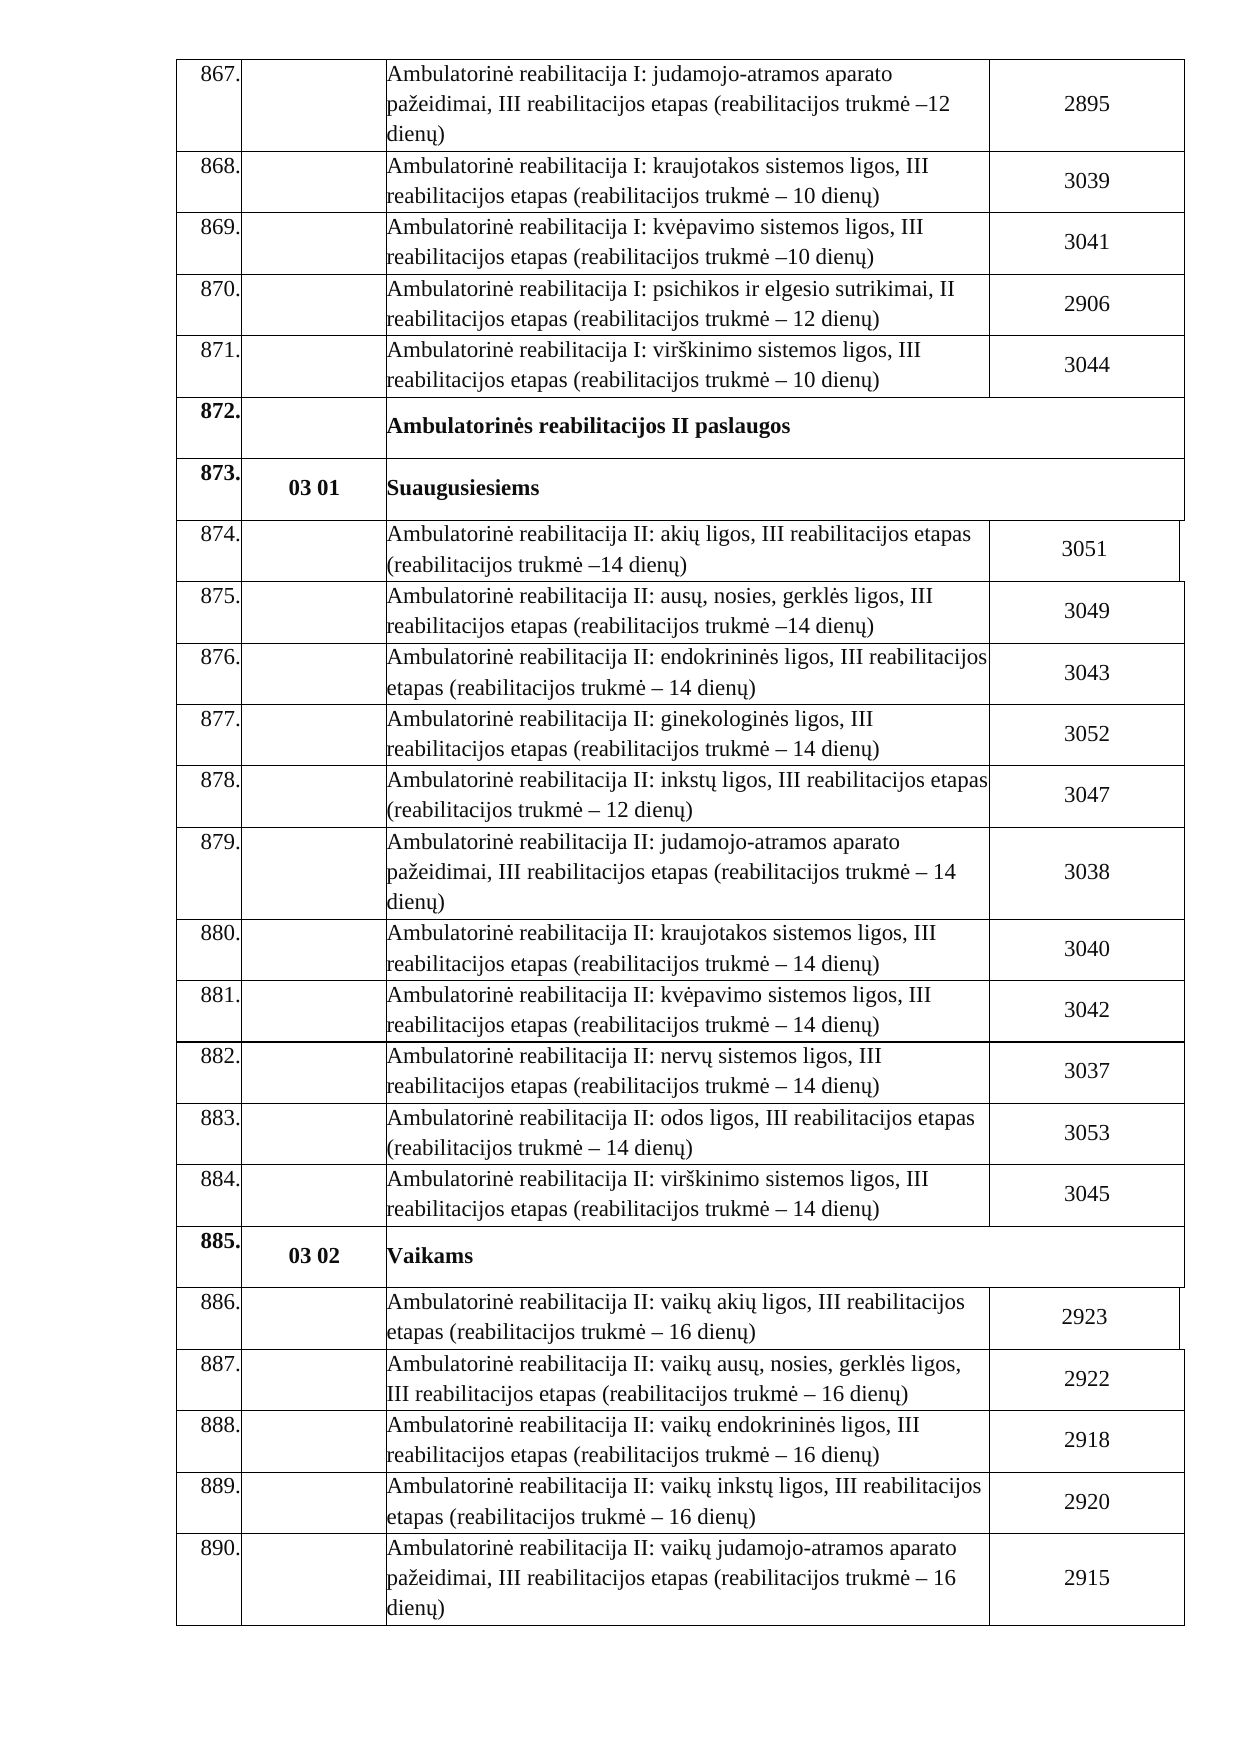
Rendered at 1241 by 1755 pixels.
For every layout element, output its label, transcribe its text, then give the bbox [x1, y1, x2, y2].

table_cell [242, 705, 386, 765]
table_cell Ambulatorinė reabilitacija I: judamojo-atramos aparato pažeidimai, III reabilitacijos etapas (reabilitacijos trukmė –12 dienų) [387, 60, 989, 151]
table_cell [242, 275, 386, 335]
table_cell 887. [177, 1350, 241, 1410]
table_cell Ambulatorinė reabilitacija II: odos ligos, III reabilitacijos etapas (reabilitacijos trukmė – 14 dienų) [387, 1104, 989, 1164]
table_cell 882. [177, 1043, 241, 1103]
table_cell [1185, 581, 1203, 642]
table_cell Ambulatorinė reabilitacija II: vaikų ausų, nosies, gerklės ligos, III reabilitacijos etapas (reabilitacijos trukmė – 16 dienų) [387, 1350, 989, 1410]
table_cell [1185, 212, 1203, 274]
table_cell 873. [177, 459, 241, 519]
table_cell [1230, 643, 1240, 704]
table_cell Ambulatorinė reabilitacija I: kraujotakos sistemos ligos, III reabilitacijos etapas (reabilitacijos trukmė – 10 dienų) [387, 152, 989, 212]
table_cell [242, 398, 386, 458]
table_cell 890. [177, 1534, 241, 1625]
table_cell 878. [177, 766, 241, 827]
table_cell Ambulatorinė reabilitacija II: akių ligos, III reabilitacijos etapas (reabilitacijos trukmė –14 dienų) [387, 521, 989, 581]
table_cell 886. [177, 1288, 241, 1349]
table_cell [1230, 1041, 1240, 1103]
table_cell [1203, 335, 1208, 397]
table_cell [242, 521, 386, 581]
table_cell [1203, 458, 1208, 519]
table_cell 3039 [990, 152, 1184, 212]
table_cell 3053 [990, 1104, 1184, 1164]
table_cell [1213, 581, 1230, 642]
table_cell [1185, 397, 1203, 458]
table_cell [1185, 335, 1203, 397]
table_cell [242, 213, 386, 274]
table_cell 880. [177, 920, 241, 980]
table_cell 872. [177, 398, 241, 458]
table_cell [1203, 1349, 1208, 1410]
table_cell 888. [177, 1411, 241, 1472]
table_cell 883. [177, 1104, 241, 1164]
table_cell [1185, 980, 1203, 1041]
table_cell [1213, 704, 1230, 765]
table_cell [1203, 765, 1208, 827]
table_cell [1213, 643, 1230, 704]
table_cell [1203, 212, 1208, 274]
table_cell [242, 1534, 386, 1625]
table_cell 3051 [990, 521, 1179, 581]
table_cell [1208, 212, 1213, 274]
table_cell Suaugusiesiems [387, 459, 1184, 519]
table_cell [1185, 765, 1203, 827]
table_cell [1208, 274, 1213, 335]
table_cell [1213, 151, 1230, 212]
table_cell [1213, 212, 1230, 274]
table_cell Ambulatorinė reabilitacija II: kraujotakos sistemos ligos, III reabilitacijos etapas (reabilitacijos trukmė – 14 dienų) [387, 920, 989, 980]
table_cell [1208, 1164, 1213, 1226]
table_cell Ambulatorinės reabilitacijos II paslaugos [387, 398, 1184, 458]
table_cell [1203, 919, 1208, 980]
table_cell Ambulatorinė reabilitacija II: vaikų akių ligos, III reabilitacijos etapas (reabilitacijos trukmė – 16 dienų) [387, 1288, 989, 1349]
table_cell [242, 981, 386, 1041]
table_cell [1185, 1410, 1203, 1472]
table_cell [1185, 1472, 1203, 1533]
table_cell 879. [177, 828, 241, 918]
table_cell [242, 1288, 386, 1349]
table_cell 2920 [990, 1473, 1184, 1533]
table_cell [1213, 1226, 1230, 1287]
table_cell [1230, 919, 1240, 980]
table_cell [1208, 59, 1213, 151]
table_cell [1203, 1410, 1208, 1472]
table_cell [1213, 458, 1230, 519]
table_cell [1230, 827, 1240, 918]
table_cell 884. [177, 1165, 241, 1226]
table_cell [242, 1473, 386, 1533]
table_cell Ambulatorinė reabilitacija II: vaikų endokrininės ligos, III reabilitacijos etapas (reabilitacijos trukmė – 16 dienų) [387, 1411, 989, 1472]
table_cell [1213, 520, 1230, 581]
table_cell [1230, 274, 1240, 335]
table_cell [1208, 151, 1213, 212]
table_cell [1185, 151, 1203, 212]
table_cell [1203, 274, 1208, 335]
table_cell Ambulatorinė reabilitacija II: vaikų inkstų ligos, III reabilitacijos etapas (reabilitacijos trukmė – 16 dienų) [387, 1473, 989, 1533]
table_cell [1213, 335, 1230, 397]
table_cell [1213, 1349, 1230, 1410]
table_cell 2915 [990, 1534, 1184, 1625]
table_cell [242, 152, 386, 212]
table_cell [1185, 1103, 1203, 1164]
table_cell [1184, 1287, 1203, 1349]
table_cell [1213, 1410, 1230, 1472]
table_cell 3037 [990, 1043, 1184, 1103]
table_cell [242, 828, 386, 918]
table_cell [1180, 1288, 1184, 1349]
table_cell [1184, 520, 1203, 581]
table_cell 03 01 [242, 459, 386, 519]
table_cell [1208, 1041, 1213, 1103]
table_cell 2906 [990, 275, 1184, 335]
table_cell [1230, 520, 1240, 581]
table_cell [1208, 520, 1213, 581]
table_cell [1203, 1041, 1208, 1103]
table_cell [1230, 212, 1240, 274]
table_cell Ambulatorinė reabilitacija II: vaikų judamojo-atramos aparato pažeidimai, III reabilitacijos etapas (reabilitacijos trukmė – 16 dienų) [387, 1534, 989, 1625]
table_cell [1203, 151, 1208, 212]
table_cell 889. [177, 1473, 241, 1533]
table_cell [1208, 581, 1213, 642]
table_cell Ambulatorinė reabilitacija I: psichikos ir elgesio sutrikimai, II reabilitacijos etapas (reabilitacijos trukmė – 12 dienų) [387, 275, 989, 335]
table_cell [1213, 59, 1230, 151]
table_cell [1230, 458, 1240, 519]
table_cell Ambulatorinė reabilitacija II: ginekologinės ligos, III reabilitacijos etapas (reabilitacijos trukmė – 14 dienų) [387, 705, 989, 765]
table_cell [1213, 827, 1230, 918]
table_cell [1208, 1533, 1213, 1625]
table_cell [1203, 397, 1208, 458]
table_cell [1208, 1287, 1213, 1349]
table_cell [1213, 1287, 1230, 1349]
table_cell 3042 [990, 981, 1184, 1041]
table_cell 3038 [990, 828, 1184, 918]
table_cell Vaikams [387, 1227, 1184, 1287]
table_cell [1208, 1472, 1213, 1533]
table_cell [242, 644, 386, 704]
table_cell [242, 1104, 386, 1164]
table_cell [1185, 704, 1203, 765]
table_cell 3045 [990, 1165, 1184, 1226]
table_cell Ambulatorinė reabilitacija II: inkstų ligos, III reabilitacijos etapas (reabilitacijos trukmė – 12 dienų) [387, 766, 989, 827]
table_cell [1203, 1287, 1208, 1349]
table_cell [1213, 919, 1230, 980]
table_cell [1203, 1472, 1208, 1533]
table_cell [1230, 1164, 1240, 1226]
table_cell [1185, 1349, 1203, 1410]
table_cell [242, 336, 386, 397]
table_cell 2923 [990, 1288, 1179, 1349]
table_cell 868. [177, 152, 241, 212]
table_cell 876. [177, 644, 241, 704]
table_cell 869. [177, 213, 241, 274]
table_cell [1185, 919, 1203, 980]
table_cell [1208, 643, 1213, 704]
table_cell 3041 [990, 213, 1184, 274]
table_cell [242, 1165, 386, 1226]
table_cell [1213, 765, 1230, 827]
table_cell Ambulatorinė reabilitacija II: ausų, nosies, gerklės ligos, III reabilitacijos etapas (reabilitacijos trukmė –14 dienų) [387, 582, 989, 642]
table_cell 3043 [990, 644, 1184, 704]
table_cell [1208, 704, 1213, 765]
table_cell 867. [177, 60, 241, 151]
table_cell [1208, 1103, 1213, 1164]
table_cell [1185, 1041, 1203, 1103]
table_cell [1185, 458, 1203, 519]
table_cell 870. [177, 275, 241, 335]
table_cell [242, 1043, 386, 1103]
table_cell [1180, 521, 1184, 581]
table_cell [242, 1350, 386, 1410]
table_cell Ambulatorinė reabilitacija II: nervų sistemos ligos, III reabilitacijos etapas (reabilitacijos trukmė – 14 dienų) [387, 1043, 989, 1103]
table_cell [1213, 1533, 1230, 1625]
table_cell 3049 [990, 582, 1184, 642]
table_cell [1213, 1103, 1230, 1164]
table_cell 3052 [990, 705, 1184, 765]
table_cell [1203, 827, 1208, 918]
table_cell [1230, 1349, 1240, 1410]
table_cell [1230, 1226, 1240, 1287]
table_cell [1230, 1410, 1240, 1472]
table_cell [1230, 397, 1240, 458]
table_cell [1213, 980, 1230, 1041]
table_cell 3044 [990, 336, 1184, 397]
table_cell 877. [177, 705, 241, 765]
table_cell [1230, 581, 1240, 642]
table_cell [1230, 765, 1240, 827]
table_cell [1230, 704, 1240, 765]
table_cell [1230, 59, 1240, 151]
table_cell [1185, 1164, 1203, 1226]
table_cell [1230, 151, 1240, 212]
table_cell [1208, 765, 1213, 827]
table_cell 881. [177, 981, 241, 1041]
table_cell [1230, 1533, 1240, 1625]
table_cell [1208, 827, 1213, 918]
table_cell [1230, 1103, 1240, 1164]
table_cell [1208, 397, 1213, 458]
table_cell [1208, 1410, 1213, 1472]
table_cell [1208, 1349, 1213, 1410]
table_cell [1230, 335, 1240, 397]
table_cell 871. [177, 336, 241, 397]
table_cell 3040 [990, 920, 1184, 980]
table_cell Ambulatorinė reabilitacija II: virškinimo sistemos ligos, III reabilitacijos etapas (reabilitacijos trukmė – 14 dienų) [387, 1165, 989, 1226]
table_cell [1213, 1041, 1230, 1103]
table_cell [1203, 643, 1208, 704]
table_cell [1203, 1226, 1208, 1287]
table_cell [1203, 1533, 1208, 1625]
table_cell [1213, 1472, 1230, 1533]
table_cell 2922 [990, 1350, 1184, 1410]
table_cell 2895 [990, 60, 1184, 151]
table_cell [1203, 581, 1208, 642]
table_cell [1203, 704, 1208, 765]
table_cell [242, 920, 386, 980]
table_cell [1213, 397, 1230, 458]
table_cell [1230, 1472, 1240, 1533]
table_cell Ambulatorinė reabilitacija I: virškinimo sistemos ligos, III reabilitacijos etapas (reabilitacijos trukmė – 10 dienų) [387, 336, 989, 397]
table_cell [1213, 1164, 1230, 1226]
table_cell [1230, 1287, 1240, 1349]
table_cell [242, 582, 386, 642]
table_cell [1203, 1103, 1208, 1164]
table_cell [1185, 1226, 1203, 1287]
table_cell [1208, 980, 1213, 1041]
table_cell [1185, 1533, 1203, 1625]
table_cell [1185, 827, 1203, 918]
table_cell [1208, 1226, 1213, 1287]
table_cell [1203, 980, 1208, 1041]
table_cell [1203, 1164, 1208, 1226]
table_cell 874. [177, 521, 241, 581]
table_cell [1208, 458, 1213, 519]
table_cell Ambulatorinė reabilitacija II: judamojo-atramos aparato pažeidimai, III reabilitacijos etapas (reabilitacijos trukmė – 14 dienų) [387, 828, 989, 918]
table_cell Ambulatorinė reabilitacija II: kvėpavimo sistemos ligos, III reabilitacijos etapas (reabilitacijos trukmė – 14 dienų) [387, 981, 989, 1041]
table_cell 3047 [990, 766, 1184, 827]
table_cell [1203, 520, 1208, 581]
table_cell [1203, 59, 1208, 151]
table_cell 2918 [990, 1411, 1184, 1472]
table_cell Ambulatorinė reabilitacija I: kvėpavimo sistemos ligos, III reabilitacijos etapas (reabilitacijos trukmė –10 dienų) [387, 213, 989, 274]
table_cell Ambulatorinė reabilitacija II: endokrininės ligos, III reabilitacijos etapas (reabilitacijos trukmė – 14 dienų) [387, 644, 989, 704]
table_cell [242, 60, 386, 151]
table_cell 885. [177, 1227, 241, 1287]
table_cell [1208, 335, 1213, 397]
table_cell [1230, 980, 1240, 1041]
table_cell 875. [177, 582, 241, 642]
table_cell [242, 1411, 386, 1472]
table_cell 03 02 [242, 1227, 386, 1287]
table_cell [1213, 274, 1230, 335]
table_cell [1208, 919, 1213, 980]
table_cell [1185, 274, 1203, 335]
table_cell [242, 766, 386, 827]
table_cell [1185, 643, 1203, 704]
table_cell [1185, 59, 1203, 151]
